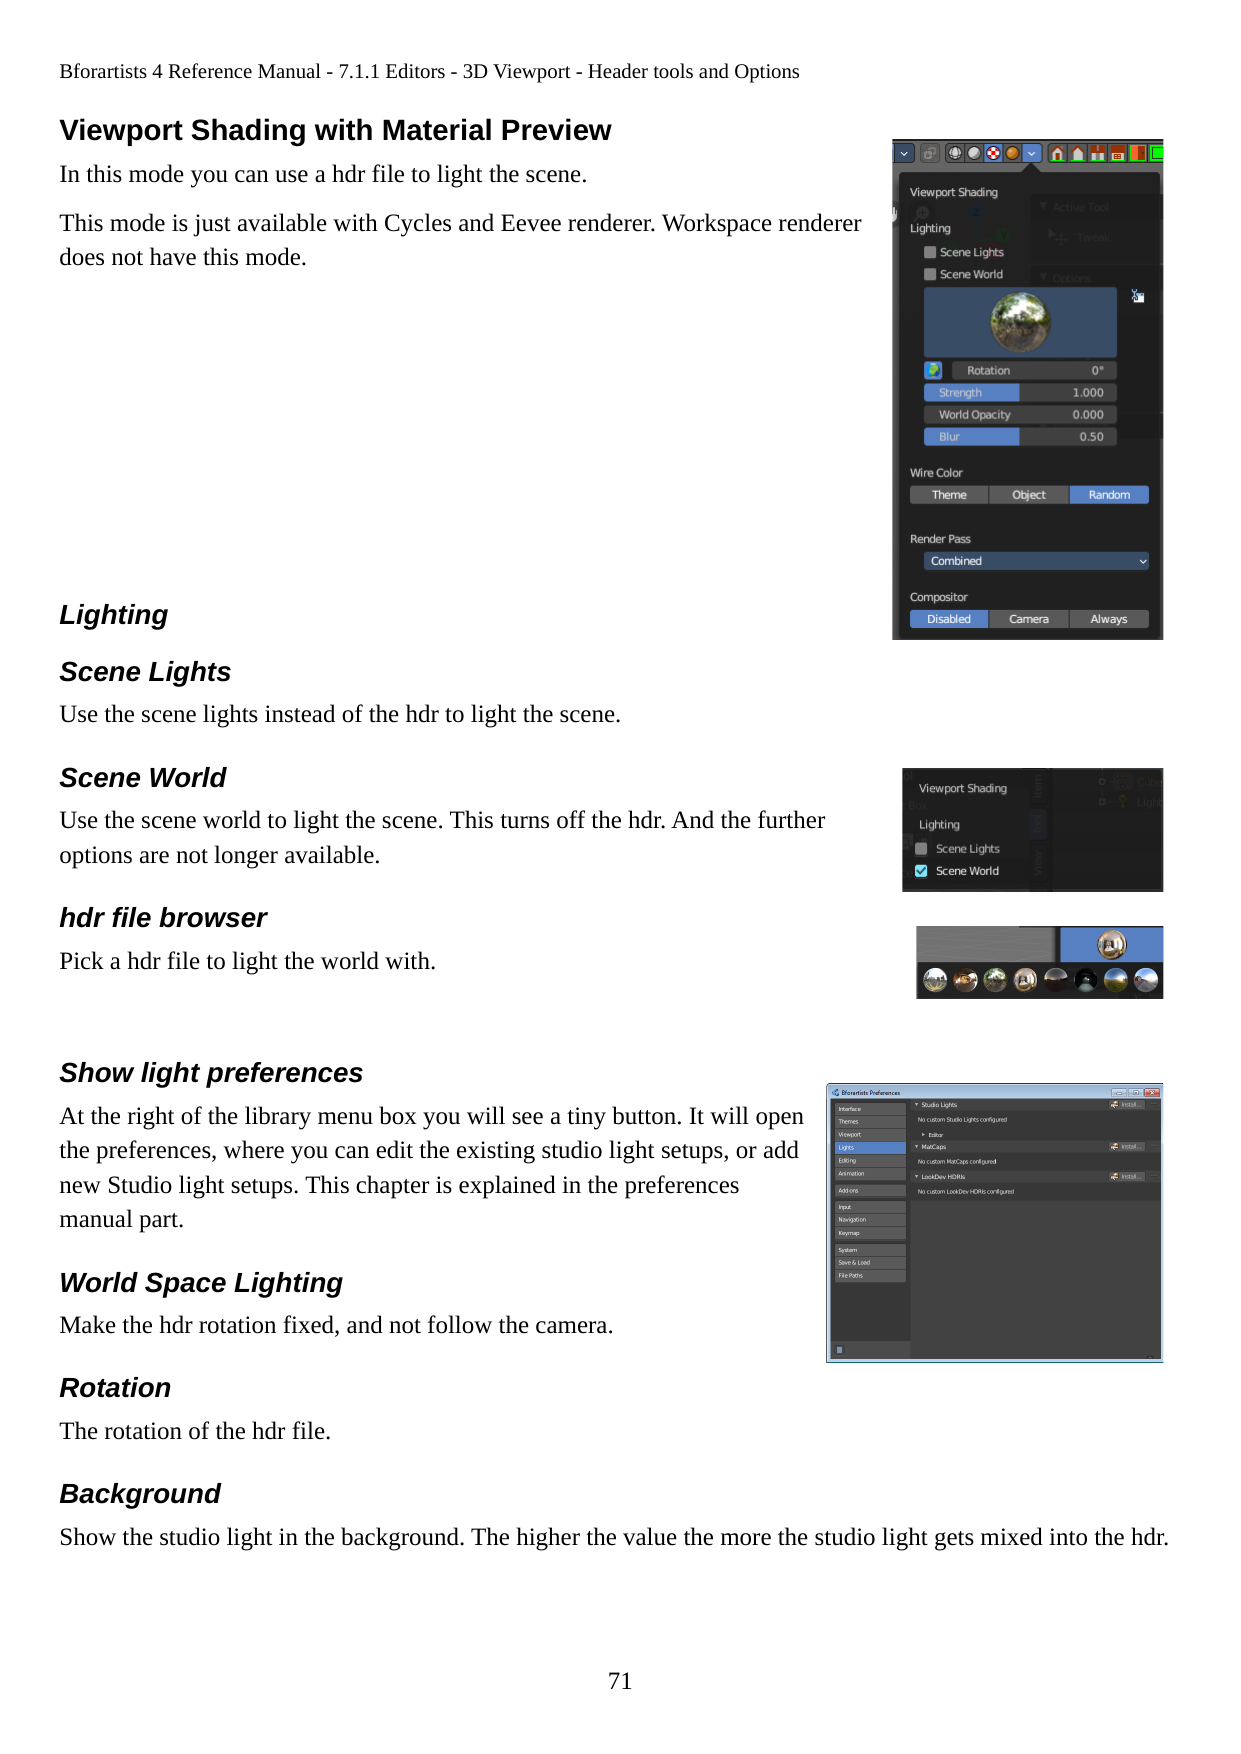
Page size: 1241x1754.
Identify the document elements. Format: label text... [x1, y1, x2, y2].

text In this mode you can use a hdr file to light the scene. [59, 159, 892, 188]
subtitle Rotation [59, 1372, 1181, 1404]
subtitle Viewport Shading with Material Preview [59, 113, 1181, 146]
text Use the scene lights instead of the hdr to light the scene. [59, 699, 1181, 728]
subtitle hdr file browser [59, 902, 1181, 933]
picture [826, 1083, 1164, 1363]
text At the right of the library menu box you will see a tiny button. It will open the preferences, where you can edit the existing studio light setups, or add new Studio light setups. This chapter is explained in the preferences manual part. [59, 1101, 826, 1233]
text The rotation of the hdr file. [59, 1416, 1181, 1445]
subtitle Scene World [59, 761, 1181, 793]
text This mode is just available with Cycles and Eevee renderer. Workspace renderer does not have this mode. [59, 208, 892, 271]
subtitle [1164, 598, 1181, 630]
text Show the studio light in the background. The higher the value the more the studio light gets mixed into the hdr. [59, 1522, 1181, 1551]
subtitle Show light preferences [59, 1057, 1181, 1088]
subtitle World Space Lighting [59, 1266, 826, 1298]
text Use the scene world to light the scene. This turns off the hdr. And the further options are not longer available. [59, 806, 902, 869]
text Pick a hdr file to light the world with. [59, 946, 916, 975]
picture [892, 139, 1164, 640]
subtitle Lighting [59, 598, 892, 630]
subtitle Scene Lights [59, 655, 1181, 687]
picture [916, 926, 1164, 999]
subtitle Background [59, 1478, 1181, 1510]
picture [902, 768, 1164, 892]
subtitle [1164, 1266, 1181, 1298]
text Make the hdr rotation fixed, and not follow the camera. [59, 1310, 826, 1339]
